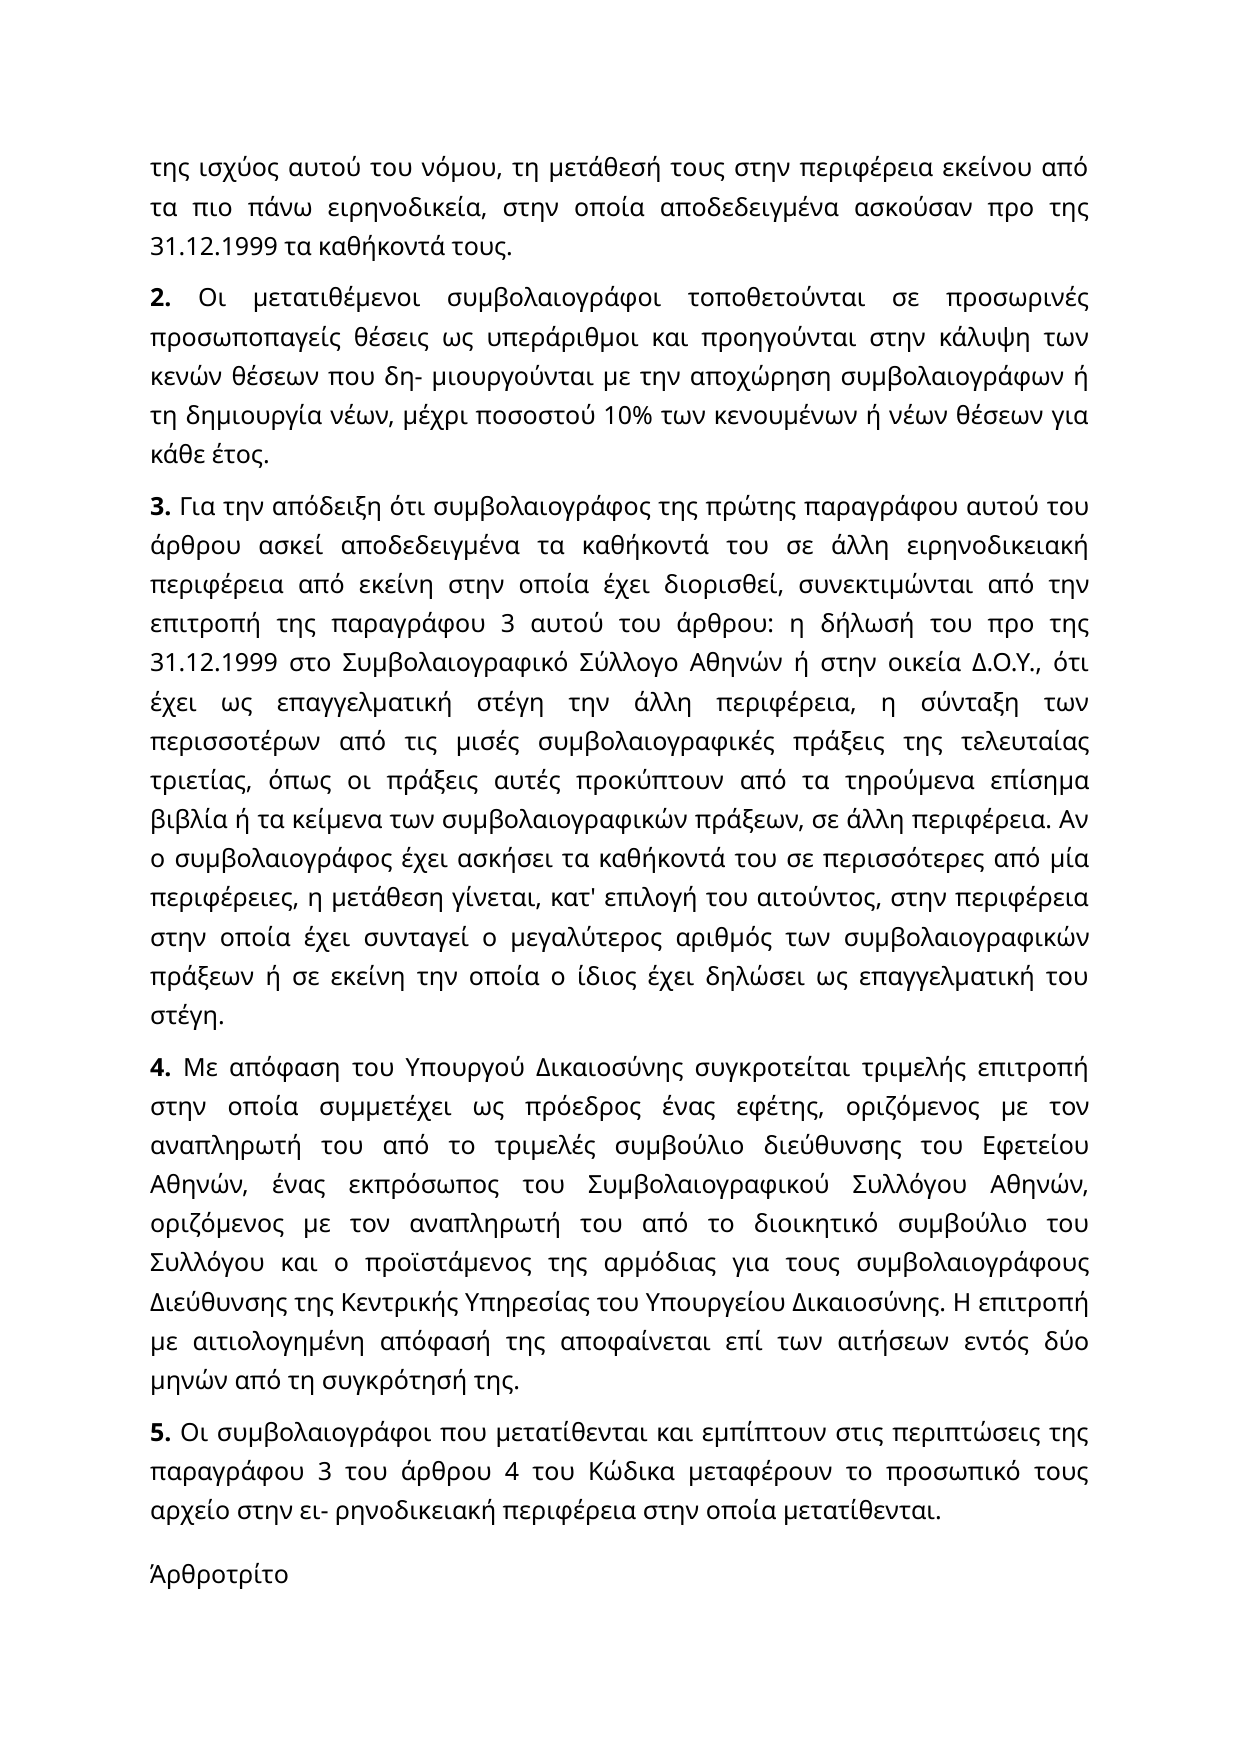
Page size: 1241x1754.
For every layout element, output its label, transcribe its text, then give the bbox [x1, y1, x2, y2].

text Άρθροτρίτο [150, 1557, 1090, 1591]
text 2. Οι μετατιθέμενοι συμβολαιογράφοι τοποθετούνται σε προσωρινές προσωποπαγείς θέσεις ως υπεράριθμοι και προηγούνται στην κάλυψη των κενών θέσεων που δη- μιουργούνται με την αποχώρηση συμβολαιογράφων ή τη δημιουργία νέων, μέχρι ποσοστού 10% των κενουμένων ή νέων θέσεων για κάθε έτος. [150, 280, 1090, 471]
text της ισχύος αυτού του νόμου, τη μετάθεσή τους στην περιφέρεια εκείνου από τα πιο πάνω ειρηνοδικεία, στην οποία αποδεδειγμένα ασκούσαν προ της 31.12.1999 τα καθήκοντά τους. [150, 150, 1090, 262]
text 5. Οι συμβολαιογράφοι που μετατίθενται και εμπίπτουν στις περιπτώσεις της παραγράφου 3 του άρθρου 4 του Κώδικα μεταφέρουν το προσωπικό τους αρχείο στην ει- ρηνοδικειακή περιφέρεια στην οποία μετατίθενται. [150, 1414, 1090, 1527]
text 3. Για την απόδειξη ότι συμβολαιογράφος της πρώτης παραγράφου αυτού του άρθρου ασκεί αποδεδειγμένα τα καθήκοντά του σε άλλη ειρηνοδικειακή περιφέρεια από εκείνη στην οποία έχει διορισθεί, συνεκτιμώνται από την επιτροπή της παραγράφου 3 αυτού του άρθρου: η δήλωσή του προ της 31.12.1999 στο Συμβολαιογραφικό Σύλλογο Αθηνών ή στην οικεία Δ.Ο.Υ., ότι έχει ως επαγγελματική στέγη την άλλη περιφέρεια, η σύνταξη των περισσοτέρων από τις μισές συμβολαιογραφικές πράξεις της τελευταίας τριετίας, όπως οι πράξεις αυτές προκύπτουν από τα τηρούμενα επίσημα βιβλία ή τα κείμενα των συμβολαιογραφικών πράξεων, σε άλλη περιφέρεια. Αν ο συμβολαιογράφος έχει ασκήσει τα καθήκοντά του σε περισσότερες από μία περιφέρειες, η μετάθεση γίνεται, κατ' επιλογή του αιτούντος, στην περιφέρεια στην οποία έχει συνταγεί ο μεγαλύτερος αριθμός των συμβολαιογραφικών πράξεων ή σε εκείνη την οποία ο ίδιος έχει δηλώσει ως επαγγελματική του στέγη. [150, 488, 1090, 1032]
text 4. Με απόφαση του Υπουργού Δικαιοσύνης συγκροτείται τριμελής επιτροπή στην οποία συμμετέχει ως πρόεδρος ένας εφέτης, οριζόμενος με τον αναπληρωτή του από το τριμελές συμβούλιο διεύθυνσης του Εφετείου Αθηνών, ένας εκπρόσωπος του Συμβολαιογραφικού Συλλόγου Αθηνών, οριζόμενος με τον αναπληρωτή του από το διοικητικό συμβούλιο του Συλλόγου και ο προϊστάμενος της αρμόδιας για τους συμβολαιογράφους Διεύθυνσης της Κεντρικής Υπηρεσίας του Υπουργείου Δικαιοσύνης. Η επιτροπή με αιτιολογημένη απόφασή της αποφαίνεται επί των αιτήσεων εντός δύο μηνών από τη συγκρότησή της. [150, 1049, 1090, 1397]
